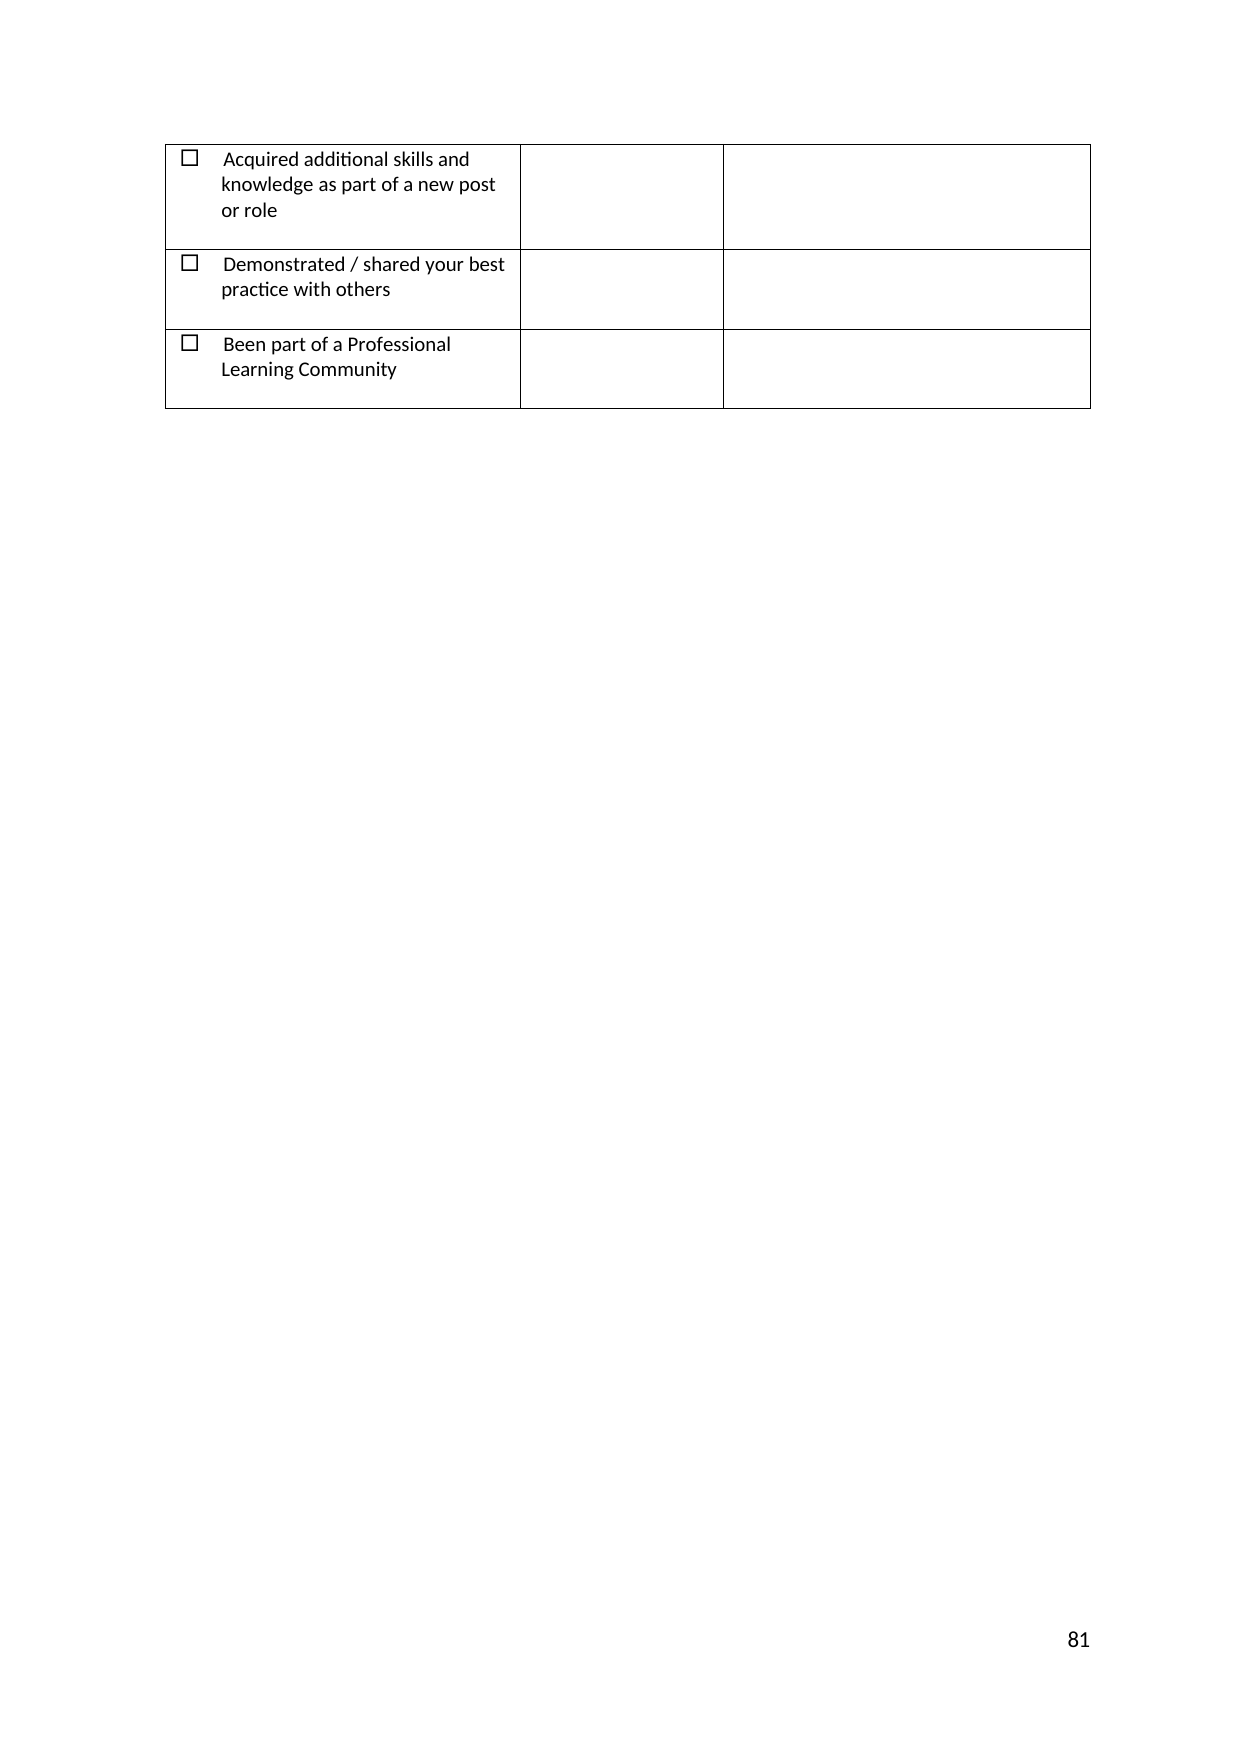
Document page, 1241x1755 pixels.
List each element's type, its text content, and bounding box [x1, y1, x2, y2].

table_cell  Demonstrated / shared your best practice with others [166, 250, 520, 329]
table_cell [724, 330, 1090, 408]
table_cell  Been part of a Professional Learning Community [166, 330, 520, 408]
table_cell [521, 330, 723, 408]
table_cell  Acquired additional skills and knowledge as part of a new post or role [166, 145, 520, 249]
table_cell [724, 145, 1090, 249]
table_cell [521, 145, 723, 249]
table_cell [724, 250, 1090, 329]
table_cell [521, 250, 723, 329]
